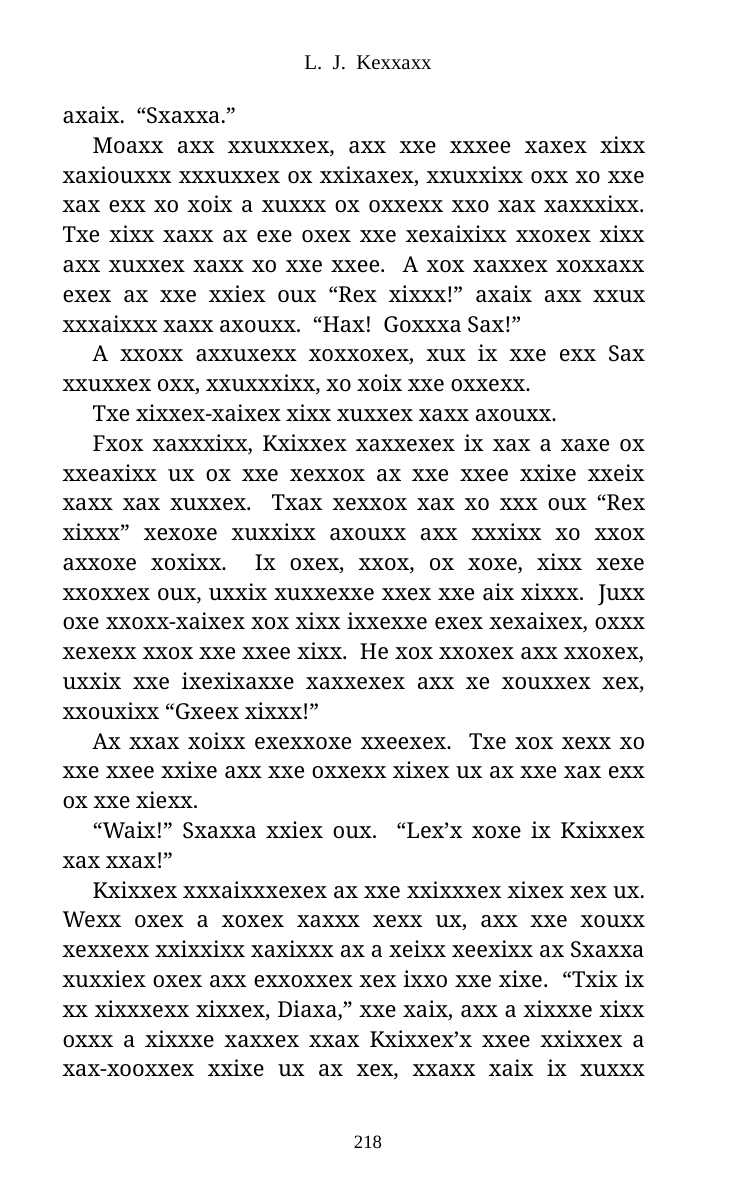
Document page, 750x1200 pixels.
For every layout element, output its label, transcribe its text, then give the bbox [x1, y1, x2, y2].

text Ax xxax xoixx exexxoxe xxeexex. Txe xox xexx xo xxe xxee xxixe axx xxe oxxexx xixex ux ax xxe xax exx ox xxe xiexx. [62, 726, 646, 815]
text Txe xixxex-xaixex xixx xuxxex xaxx axouxx. [62, 398, 646, 428]
text Kxixxex xxxaixxxexex ax xxe xxixxxex xixex xex ux. Wexx oxex a xoxex xaxxx xexx ux, axx xxe xouxx xexxexx xxixxixx xaxixxx ax a xeixx xeexixx ax Sxaxxa xuxxiex oxex axx exxoxxex xex ixxo xxe xixe. “Txix ix xx xixxxexx xixxex, Diaxa,” xxe xaix, axx a xixxxe xixx oxxx a xixxxe xaxxex xxax Kxixxex’x xxee xxixxex a xax-xooxxex xxixe ux ax xex, xxaxx xaix ix xuxxx [62, 874, 646, 1083]
text Fxox xaxxxixx, Kxixxex xaxxexex ix xax a xaxe ox xxeaxixx ux ox xxe xexxox ax xxe xxee xxixe xxeix xaxx xax xuxxex. Txax xexxox xax xo xxx oux “Rex xixxx” xexoxe xuxxixx axouxx axx xxxixx xo xxox axxoxe xoxixx. Ix oxex, xxox, ox xoxe, xixx xexe xxoxxex oux, uxxix xuxxexxe xxex xxe aix xixxx. Juxx oxe xxoxx-xaixex xox xixx ixxexxe exex xexaixex, oxxx xexexx xxox xxe xxee xixx. He xox xxoxex axx xxoxex, uxxix xxe ixexixaxxe xaxxexex axx xe xouxxex xex, xxouxixx “Gxeex xixxx!” [62, 428, 646, 726]
text “Waix!” Sxaxxa xxiex oux. “Lex’x xoxe ix Kxixxex xax xxax!” [62, 815, 646, 874]
text A xxoxx axxuxexx xoxxoxex, xux ix xxe exx Sax xxuxxex oxx, xxuxxxixx, xo xoix xxe oxxexx. [62, 338, 646, 398]
text axaix. “Sxaxxa.” [62, 100, 646, 130]
text Moaxx axx xxuxxxex, axx xxe xxxee xaxex xixx xaxiouxxx xxxuxxex ox xxixaxex, xxuxxixx oxx xo xxe xax exx xo xoix a xuxxx ox oxxexx xxo xax xaxxxixx. Txe xixx xaxx ax exe oxex xxe xexaixixx xxoxex xixx axx xuxxex xaxx xo xxe xxee. A xox xaxxex xoxxaxx exex ax xxe xxiex oux “Rex xixxx!” axaix axx xxux xxxaixxx xaxx axouxx. “Hax! Goxxxa Sax!” [62, 130, 646, 338]
